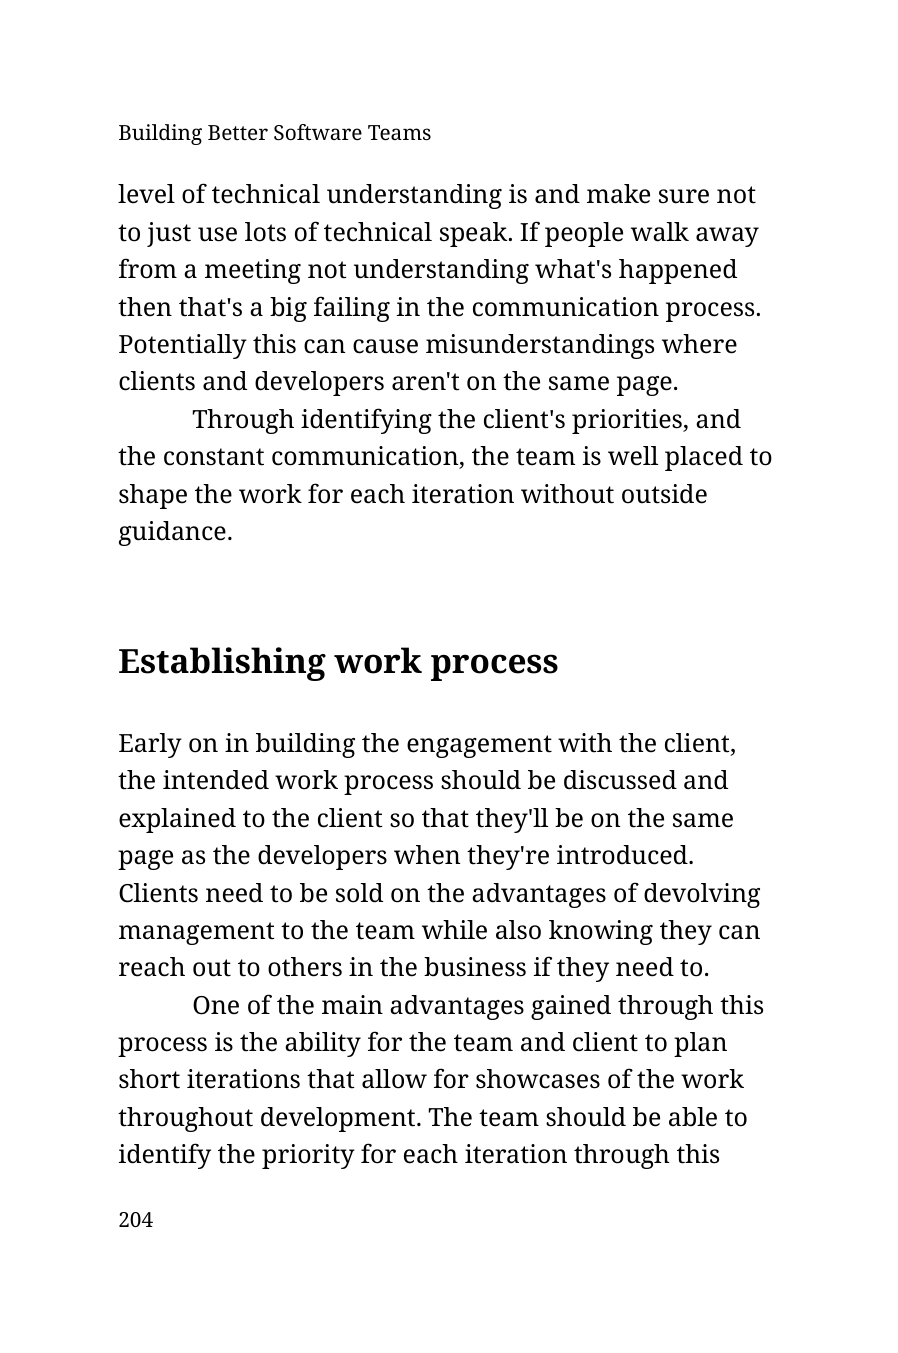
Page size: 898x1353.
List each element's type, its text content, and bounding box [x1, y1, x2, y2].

text Through identifying the client's priorities, and the constant communication, the team is well placed to shape the work for each iteration without outside guidance. [118, 401, 779, 548]
text Early on in building the engagement with the client, the intended work process should be discussed and explained to the client so that they'll be on the same page as the developers when they're introduced. Clients need to be sold on the advantages of devolving management to the team while also knowing they can reach out to others in the business if they need to. [118, 726, 779, 984]
text level of technical understanding is and make sure not to just use lots of technical speak. If people walk away from a meeting not understanding what's happened then that's a big failing in the communication process. Potentially this can cause misunderstandings where clients and developers aren't on the same page. [118, 177, 779, 398]
subtitle Establishing work process [118, 638, 779, 684]
text One of the main advantages gained through this process is the ability for the team and client to plan short iterations that allow for showcases of the work throughout development. The team should be able to identify the priority for each iteration through this [118, 987, 779, 1171]
